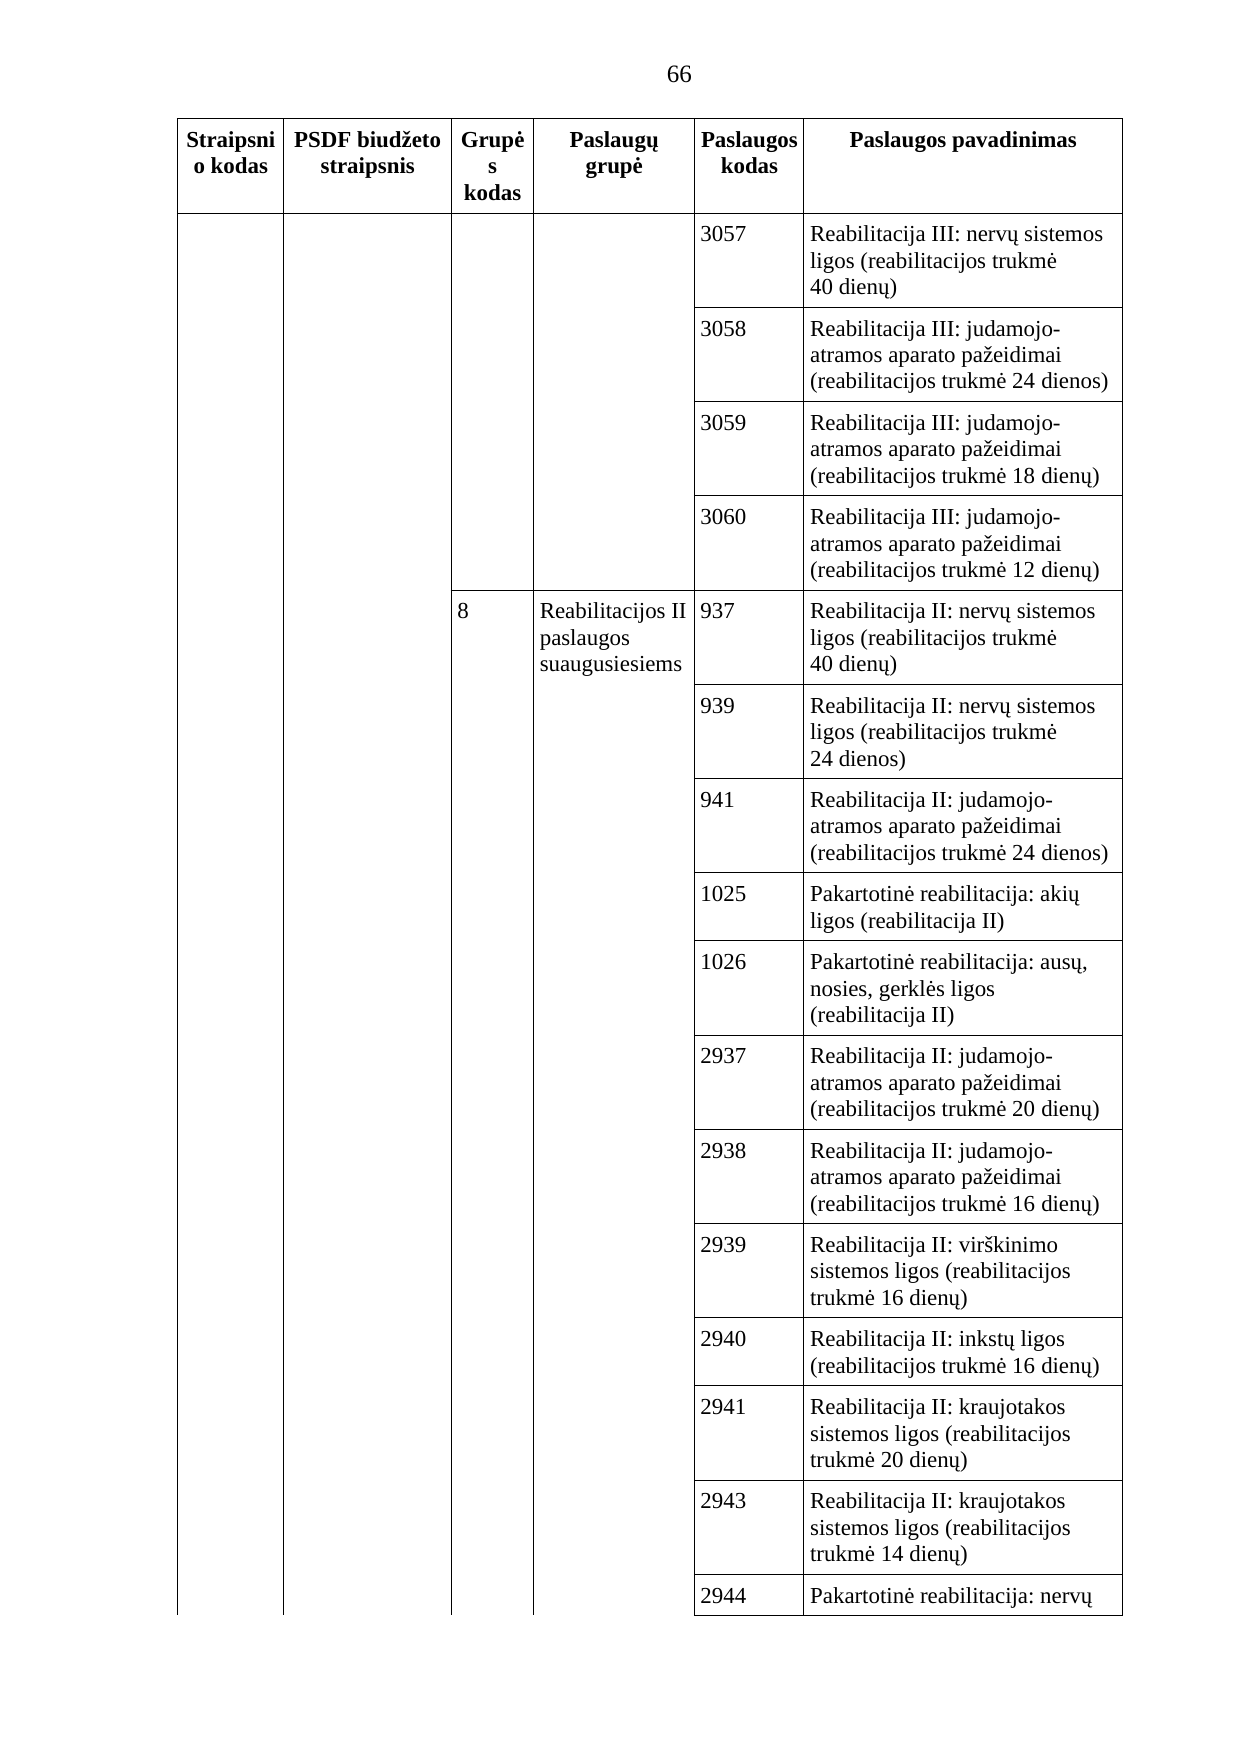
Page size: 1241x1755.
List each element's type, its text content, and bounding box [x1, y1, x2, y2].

table_cell 939 [695, 685, 803, 778]
table_cell [178, 495, 283, 589]
table_cell Reabilitacija III: judamojo-atramos aparato pažeidimai (reabilitacijos trukmė 12 dienų) [804, 496, 1122, 589]
table_cell [534, 1035, 694, 1129]
table_cell [178, 590, 283, 631]
table_cell [452, 631, 533, 684]
table_cell 941 [695, 779, 803, 872]
table_cell [452, 1574, 533, 1615]
table_cell Reabilitacija III: nervų sistemos ligos (reabilitacijos trukmė 40 dienų) [804, 214, 1122, 307]
table_cell Reabilitacija II: nervų sistemos ligos (reabilitacijos trukmė 24 dienos) [804, 685, 1122, 778]
table_cell [284, 1480, 451, 1574]
table_cell Pakartotinė reabilitacija: nervų [804, 1575, 1122, 1615]
table_cell 2944 [695, 1575, 803, 1615]
table_cell [178, 778, 283, 872]
table_cell 1026 [695, 941, 803, 1034]
table_cell [178, 1129, 283, 1223]
table_cell [534, 940, 694, 1034]
table_header Straipsnio kodas [178, 119, 283, 212]
table_cell [178, 1035, 283, 1129]
table_cell [178, 872, 283, 940]
table_cell [178, 307, 283, 401]
table_cell [178, 1223, 283, 1317]
table_header Paslaugos pavadinimas [804, 119, 1122, 212]
table_cell [178, 631, 283, 684]
table_cell [534, 1385, 694, 1479]
table_cell [284, 631, 451, 684]
table_header Grupės kodas [452, 119, 533, 212]
table_cell 2943 [695, 1481, 803, 1574]
table_cell 2938 [695, 1130, 803, 1223]
table_cell [452, 684, 533, 778]
table_cell [534, 1317, 694, 1385]
table_cell 937 [695, 591, 803, 684]
table_cell [534, 495, 694, 589]
table_cell [284, 590, 451, 631]
table_cell Pakartotinė reabilitacija: ausų, nosies, gerklės ligos (reabilitacija II) [804, 941, 1122, 1034]
table_cell [284, 872, 451, 940]
table_cell [284, 1129, 451, 1223]
table_cell [534, 1129, 694, 1223]
table_cell 8 [452, 591, 533, 631]
table_cell [452, 401, 533, 495]
table_cell 3057 [695, 214, 803, 307]
table_cell Reabilitacija II: judamojo-atramos aparato pažeidimai (reabilitacijos trukmė 24 dienos) [804, 779, 1122, 872]
table_cell [284, 1223, 451, 1317]
table_cell [534, 307, 694, 401]
table_header PSDF biudžeto straipsnis [284, 119, 451, 212]
table_cell [534, 872, 694, 940]
table_cell Pakartotinė reabilitacija: akių ligos (reabilitacija II) [804, 873, 1122, 940]
table_cell [178, 684, 283, 778]
table_cell [178, 1385, 283, 1479]
table_cell 3060 [695, 496, 803, 589]
table_cell Reabilitacija II: virškinimo sistemos ligos (reabilitacijos trukmė 16 dienų) [804, 1224, 1122, 1317]
table_cell [452, 214, 533, 307]
table_cell [178, 1574, 283, 1615]
table_cell [284, 684, 451, 778]
table_cell [534, 1480, 694, 1574]
table_cell [284, 307, 451, 401]
table_cell [452, 307, 533, 401]
table_cell [284, 1385, 451, 1479]
table_cell 3058 [695, 308, 803, 401]
table_cell [178, 1480, 283, 1574]
table_cell [534, 1574, 694, 1615]
table_cell [178, 214, 283, 307]
table_cell [284, 1317, 451, 1385]
table_cell Reabilitacija II: judamojo-atramos aparato pažeidimai (reabilitacijos trukmė 20 dienų) [804, 1036, 1122, 1129]
table_cell Reabilitacija III: judamojo-atramos aparato pažeidimai (reabilitacijos trukmė 18 dienų) [804, 402, 1122, 495]
table_cell Reabilitacija III: judamojo-atramos aparato pažeidimai (reabilitacijos trukmė 24 dienos) [804, 308, 1122, 401]
table_cell [284, 401, 451, 495]
table_cell [452, 778, 533, 872]
table_cell [534, 401, 694, 495]
table_cell 3059 [695, 402, 803, 495]
table_cell [534, 778, 694, 872]
table_cell Reabilitacija II: nervų sistemos ligos (reabilitacijos trukmė 40 dienų) [804, 591, 1122, 684]
table_cell [452, 495, 533, 589]
table_cell [284, 1574, 451, 1615]
table_cell Reabilitacija II: kraujotakos sistemos ligos (reabilitacijos trukmė 20 dienų) [804, 1386, 1122, 1479]
table_cell Reabilitacija II: judamojo-atramos aparato pažeidimai (reabilitacijos trukmė 16 dienų) [804, 1130, 1122, 1223]
table_cell [178, 940, 283, 1034]
table_cell [284, 778, 451, 872]
table_cell [452, 1385, 533, 1479]
table_cell [284, 940, 451, 1034]
table_cell 2941 [695, 1386, 803, 1479]
table_cell [284, 214, 451, 307]
table_cell [178, 401, 283, 495]
table_cell [452, 940, 533, 1034]
table_cell Reabilitacija II: inkstų ligos (reabilitacijos trukmė 16 dienų) [804, 1318, 1122, 1385]
table_cell [452, 1480, 533, 1574]
table_cell 2940 [695, 1318, 803, 1385]
table_cell 2937 [695, 1036, 803, 1129]
table_header Paslaugos kodas [695, 119, 803, 212]
table_cell [452, 1317, 533, 1385]
table_cell 2939 [695, 1224, 803, 1317]
table_cell [452, 872, 533, 940]
table_cell [534, 1223, 694, 1317]
table_cell Reabilitacija II: kraujotakos sistemos ligos (reabilitacijos trukmė 14 dienų) [804, 1481, 1122, 1574]
table_cell [452, 1129, 533, 1223]
table_cell 1025 [695, 873, 803, 940]
table_cell [452, 1223, 533, 1317]
table_cell [284, 495, 451, 589]
table_cell [452, 1035, 533, 1129]
table_cell [178, 1317, 283, 1385]
table_cell Reabilitacijos II paslaugos suaugusiesiems [534, 591, 694, 778]
table_cell [534, 214, 694, 307]
table_header Paslaugų grupė [534, 119, 694, 212]
table_cell [284, 1035, 451, 1129]
